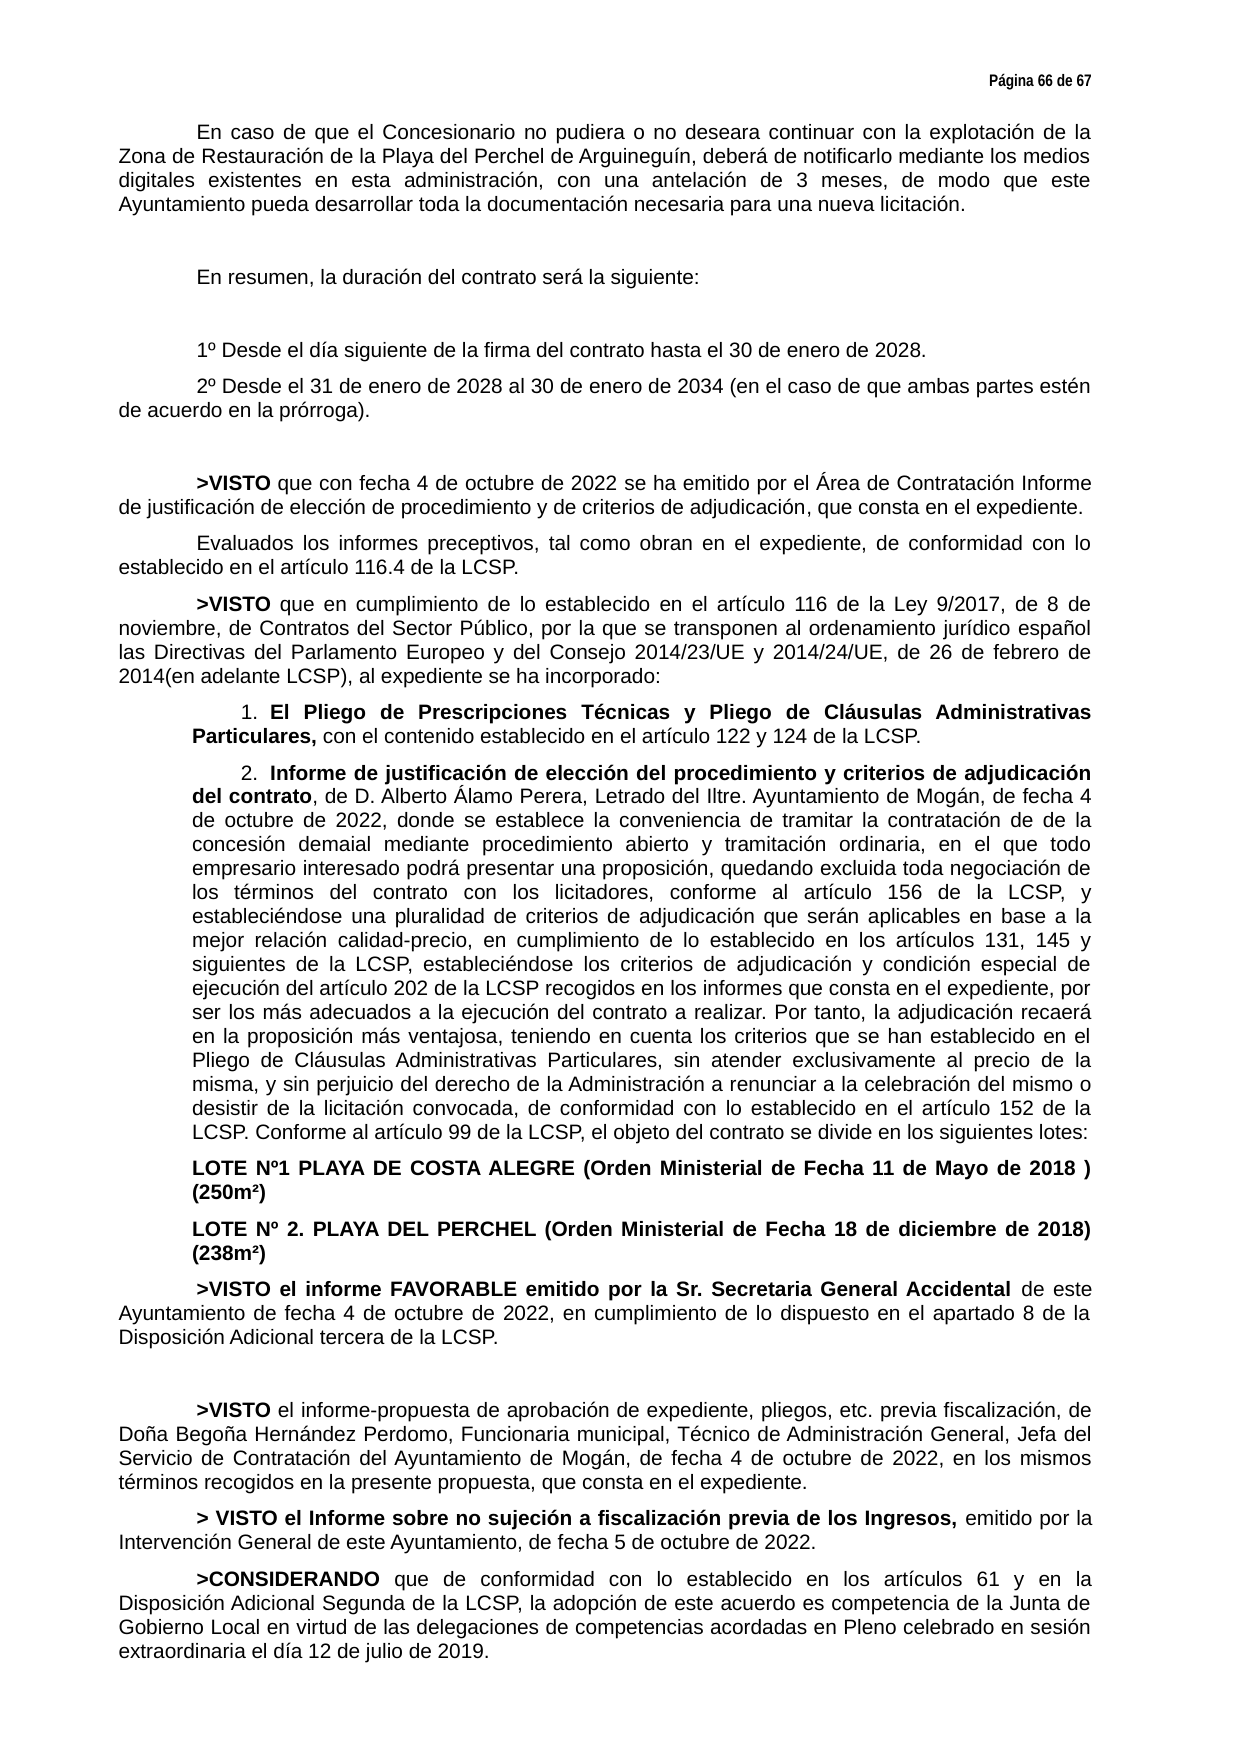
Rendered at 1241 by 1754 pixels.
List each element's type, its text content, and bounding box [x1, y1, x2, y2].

text >VISTO el informe-propuesta de aprobación de expediente, pliegos, etc. previa fiscalización, de Doña Begoña Hernández Perdomo, Funcionaria municipal, Técnico de Administración General, Jefa del Servicio de Contratación del Ayuntamiento de Mogán, de fecha 4 de octubre de 2022, en los mismos términos recogidos en la presente propuesta, que consta en el expediente. [118, 1398, 1092, 1494]
text >CONSIDERANDO que de conformidad con lo establecido en los artículos 61 y en la Disposición Adicional Segunda de la LCSP, la adopción de este acuerdo es competencia de la Junta de Gobierno Local en virtud de las delegaciones de competencias acordadas en Pleno celebrado en sesión extraordinaria el día 12 de julio de 2019. [118, 1567, 1092, 1662]
list LOTE Nº 2. PLAYA DEL PERCHEL (Orden Ministerial de Fecha 18 de diciembre de 2018) (238m²) [162, 1217, 1092, 1264]
text En caso de que el Concesionario no pudiera o no deseara continuar con la explotación de la Zona de Restauración de la Playa del Perchel de Arguineguín, deberá de notificarlo mediante los medios digitales existentes en esta administración, con una antelación de 3 meses, de modo que este Ayuntamiento pueda desarrollar toda la documentación necesaria para una nueva licitación. [118, 120, 1092, 216]
text Evaluados los informes preceptivos, tal como obran en el expediente, de conformidad con lo establecido en el artículo 116.4 de la LCSP. [118, 531, 1092, 579]
list El Pliego de Prescripciones Técnicas y Pliego de Cláusulas Administrativas Particulares, con el contenido establecido en el artículo 122 y 124 de la LCSP. [162, 700, 1092, 748]
text En resumen, la duración del contrato será la siguiente: [118, 264, 1092, 288]
list LOTE Nº1 PLAYA DE COSTA ALEGRE (Orden Ministerial de Fecha 11 de Mayo de 2018 ) (250m²) [162, 1156, 1092, 1204]
text >VISTO el informe FAVORABLE emitido por la Sr. Secretaria General Accidental de este Ayuntamiento de fecha 4 de octubre de 2022, en cumplimiento de lo dispuesto en el apartado 8 de la Disposición Adicional tercera de la LCSP. [118, 1277, 1092, 1349]
text > VISTO el Informe sobre no sujeción a fiscalización previa de los Ingresos, emitido por la Intervención General de este Ayuntamiento, de fecha 5 de octubre de 2022. [118, 1506, 1092, 1554]
text 2º Desde el 31 de enero de 2028 al 30 de enero de 2034 (en el caso de que ambas partes estén de acuerdo en la prórroga). [118, 374, 1092, 422]
text >VISTO que en cumplimiento de lo establecido en el artículo 116 de la Ley 9/2017, de 8 de noviembre, de Contratos del Sector Público, por la que se transponen al ordenamiento jurídico español las Directivas del Parlamento Europeo y del Consejo 2014/23/UE y 2014/24/UE, de 26 de febrero de 2014(en adelante LCSP), al expediente se ha incorporado: [118, 592, 1092, 687]
text 1º Desde el día siguiente de la firma del contrato hasta el 30 de enero de 2028. [118, 337, 1092, 361]
list Informe de justificación de elección del procedimiento y criterios de adjudicación del contrato, de D. Alberto Álamo Perera, Letrado del Iltre. Ayuntamiento de Mogán, de fecha 4 de octubre de 2022, donde se establece la conveniencia de tramitar la contratación de de la concesión demaial mediante procedimiento abierto y tramitación ordinaria, en el que todo empresario interesado podrá presentar una proposición, quedando excluida toda negociación de los términos del contrato con los licitadores, conforme al artículo 156 de la LCSP, y estableciéndose una pluralidad de criterios de adjudicación que serán aplicables en base a la mejor relación calidad-precio, en cumplimiento de lo establecido en los artículos 131, 145 y siguientes de la LCSP, estableciéndose los criterios de adjudicación y condición especial de ejecución del artículo 202 de la LCSP recogidos en los informes que consta en el expediente, por ser los más adecuados a la ejecución del contrato a realizar. Por tanto, la adjudicación recaerá en la proposición más ventajosa, teniendo en cuenta los criterios que se han establecido en el Pliego de Cláusulas Administrativas Particulares, sin atender exclusivamente al precio de la misma, y sin perjuicio del derecho de la Administración a renunciar a la celebración del mismo o desistir de la licitación convocada, de conformidad con lo establecido en el artículo 152 de la LCSP. Conforme al artículo 99 de la LCSP, el objeto del contrato se divide en los siguientes lotes: [162, 760, 1092, 1144]
text >VISTO que con fecha 4 de octubre de 2022 se ha emitido por el Área de Contratación Informe de justificación de elección de procedimiento y de criterios de adjudicación, que consta en el expediente. [118, 471, 1092, 519]
